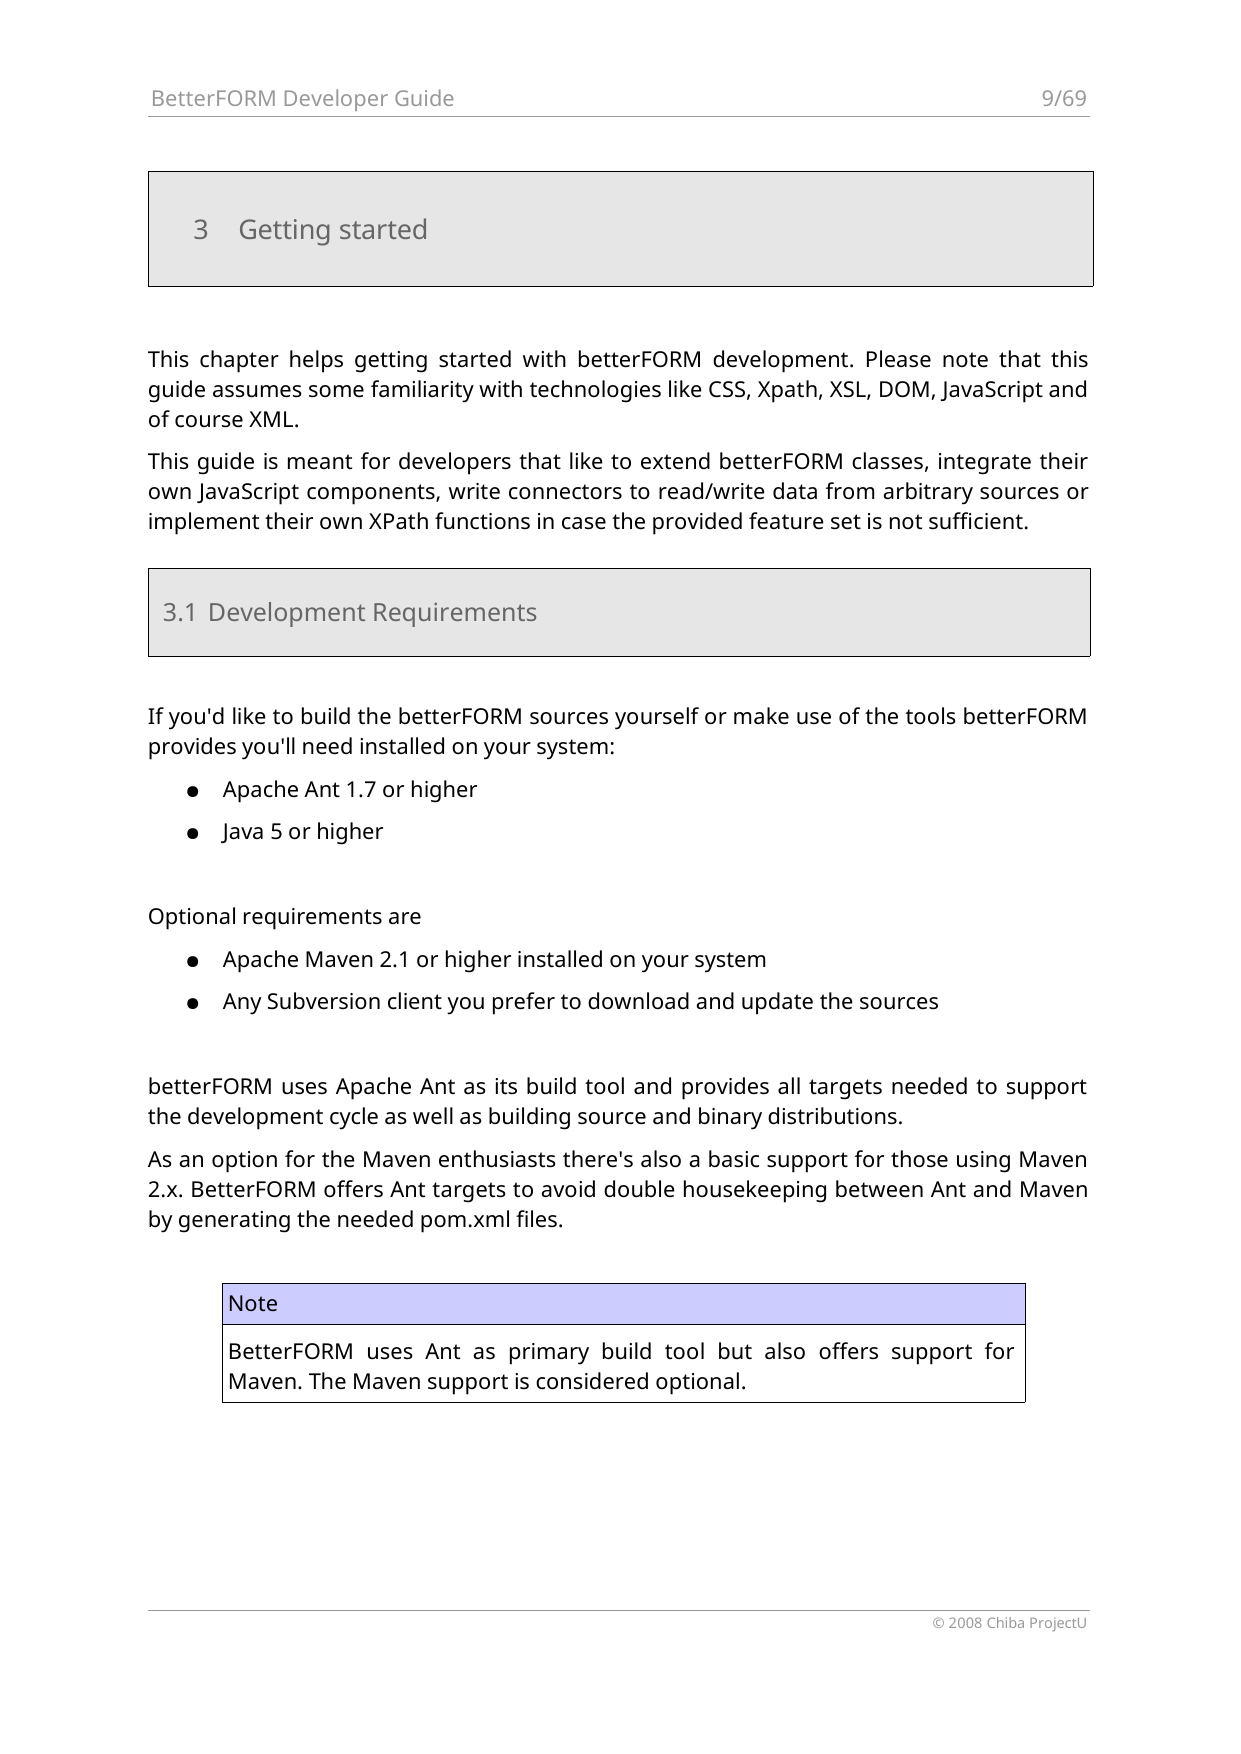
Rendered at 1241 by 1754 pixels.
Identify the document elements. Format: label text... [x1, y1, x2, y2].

text This guide is meant for developers that like to extend betterFORM classes, integrate their own JavaScript components, write connectors to read/write data from arbitrary sources or implement their own XPath functions in case the provided feature set is not sufficient. [148, 446, 1090, 536]
subtitle Development Requirements [149, 569, 1090, 656]
subtitle Getting started [149, 172, 1093, 286]
text This chapter helps getting started with betterFORM development. Please note that this guide assumes some familiarity with technologies like CSS, Xpath, XSL, DOM, JavaScript and of course XML. [148, 344, 1090, 434]
text Optional requirements are [148, 901, 1090, 931]
table_header Note [223, 1284, 1025, 1324]
list Apache Maven 2.1 or higher installed on your system [185, 944, 1090, 974]
text betterFORM uses Apache Ant as its build tool and provides all targets needed to support the development cycle as well as building source and binary distributions. [148, 1071, 1090, 1131]
table_cell BetterFORM uses Ant as primary build tool but also offers support for Maven. The Maven support is considered optional. [223, 1325, 1025, 1402]
text As an option for the Maven enthusiasts there's also a basic support for those using Maven 2.x. BetterFORM offers Ant targets to avoid double housekeeping between Ant and Maven by generating the needed pom.xml files. [148, 1144, 1090, 1234]
text If you'd like to build the betterFORM sources yourself or make use of the tools betterFORM provides you'll need installed on your system: [148, 701, 1090, 761]
list Apache Ant 1.7 or higher [185, 774, 1090, 804]
list Java 5 or higher [185, 816, 1090, 846]
list Any Subversion client you prefer to download and update the sources [185, 986, 1090, 1016]
